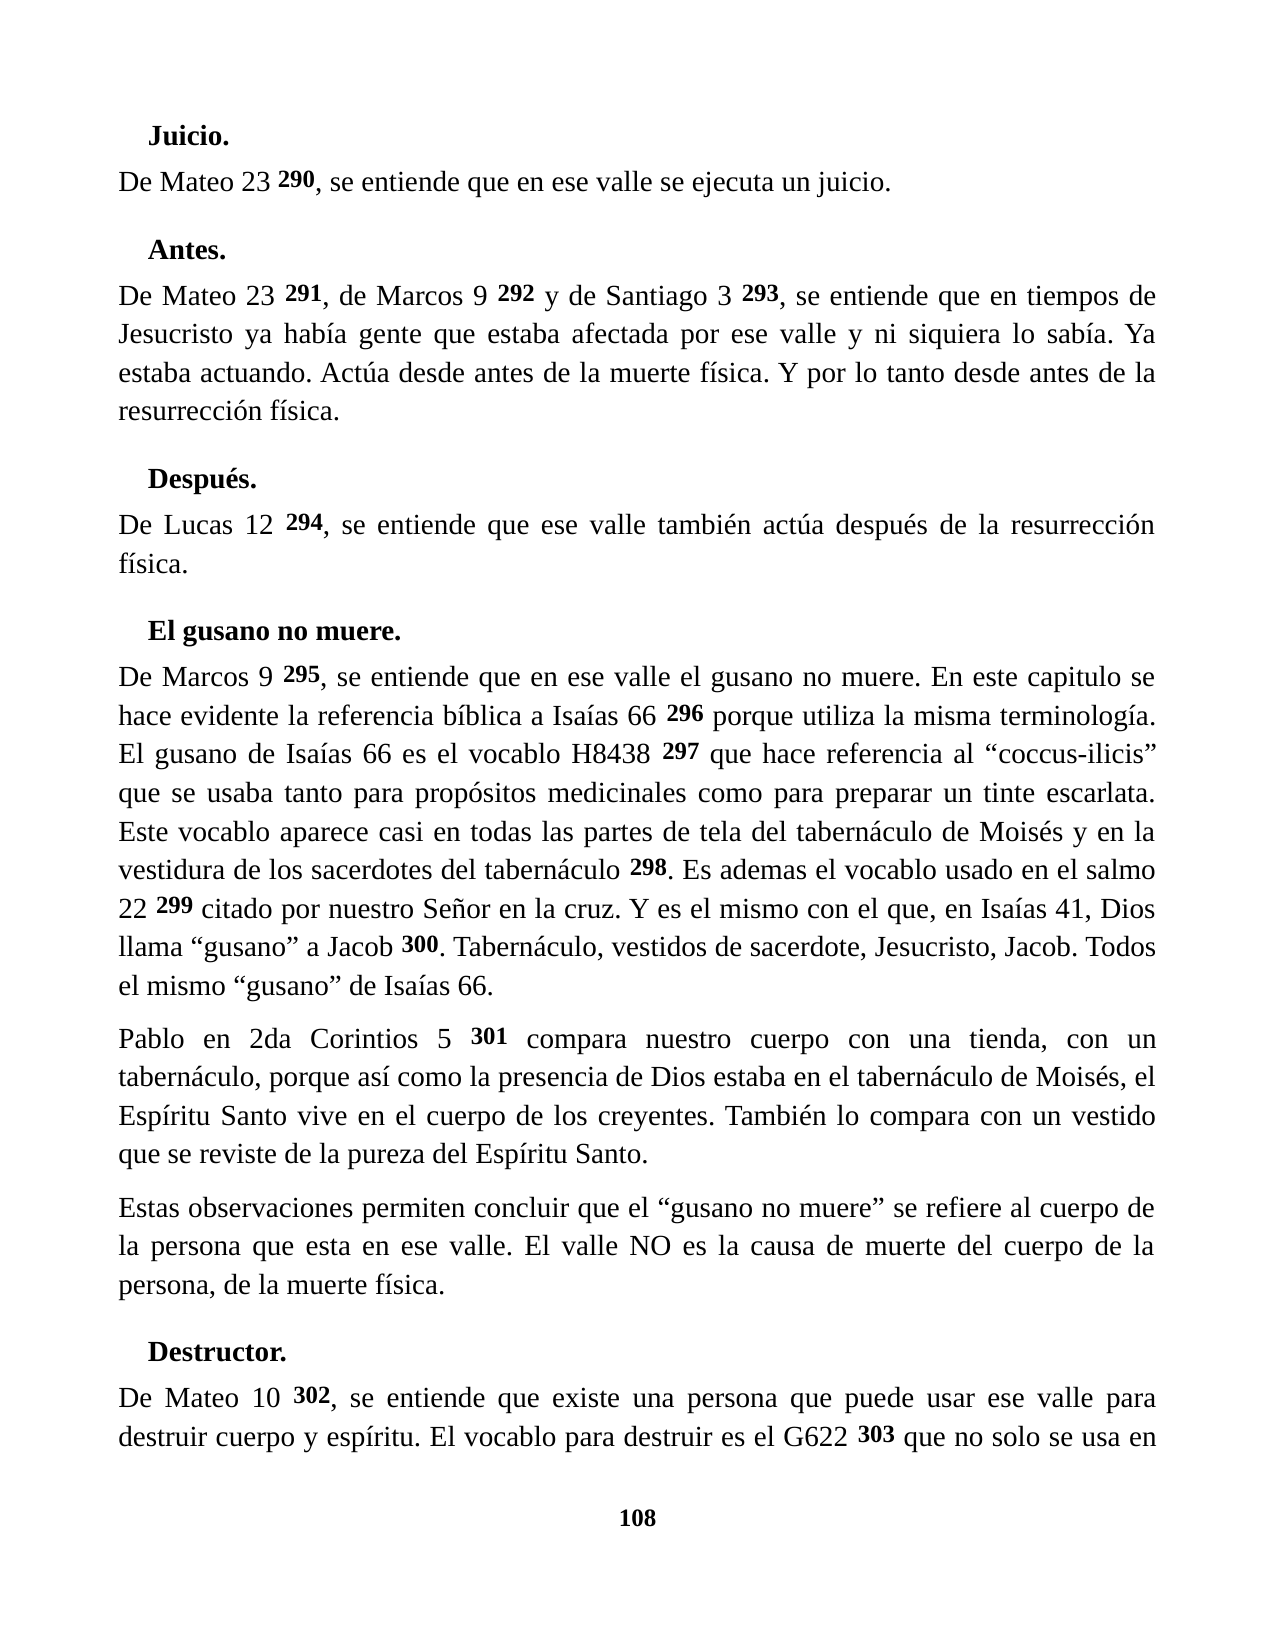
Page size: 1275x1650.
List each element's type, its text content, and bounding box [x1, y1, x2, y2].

subtitle Juicio. [148, 118, 1157, 152]
subtitle Después. [148, 461, 1157, 495]
subtitle Destructor. [148, 1334, 1157, 1368]
text Pablo en 2da Corintios 5 compara nuestro cuerpo con una tienda, con un tabernáculo, porque así como la presencia de Dios estaba en el tabernáculo de Moisés, el Espíritu Santo vive en el cuerpo de los creyentes. También lo compara con un vestido que se reviste de la pureza del Espíritu Santo. [118, 1021, 1157, 1170]
text Estas observaciones permiten concluir que el “gusano no muere” se refiere al cuerpo de la persona que esta en ese valle. El valle NO es la causa de muerte del cuerpo de la persona, de la muerte física. [118, 1190, 1157, 1300]
text De Mateo 23 , se entiende que en ese valle se ejecuta un juicio. [118, 164, 1157, 198]
subtitle El gusano no muere. [148, 613, 1157, 647]
text De Marcos 9 , se entiende que en ese valle el gusano no muere. En este capitulo se hace evidente la referencia bíblica a Isaías 66 porque utiliza la misma terminología. El gusano de Isaías 66 es el vocablo H8438 que hace referencia al “coccus-ilicis” que se usaba tanto para propósitos medicinales como para preparar un tinte escarlata. Este vocablo aparece casi en todas las partes de tela del tabernáculo de Moisés y en la vestidura de los sacerdotes del tabernáculo . Es ademas el vocablo usado en el salmo 22 citado por nuestro Señor en la cruz. Y es el mismo con el que, en Isaías 41, Dios llama “gusano” a Jacob . Tabernáculo, vestidos de sacerdote, Jesucristo, Jacob. Todos el mismo “gusano” de Isaías 66. [118, 659, 1157, 1001]
text De Mateo 10 , se entiende que existe una persona que puede usar ese valle para destruir cuerpo y espíritu. El vocablo para destruir es el G622 que no solo se usa en [118, 1381, 1157, 1453]
subtitle Antes. [148, 232, 1157, 265]
text De Mateo 23 , de Marcos 9 y de Santiago 3 , se entiende que en tiempos de Jesucristo ya había gente que estaba afectada por ese valle y ni siquiera lo sabía. Ya estaba actuando. Actúa desde antes de la muerte física. Y por lo tanto desde antes de la resurrección física. [118, 278, 1157, 427]
text De Lucas 12 , se entiende que ese valle también actúa después de la resurrección física. [118, 507, 1157, 579]
